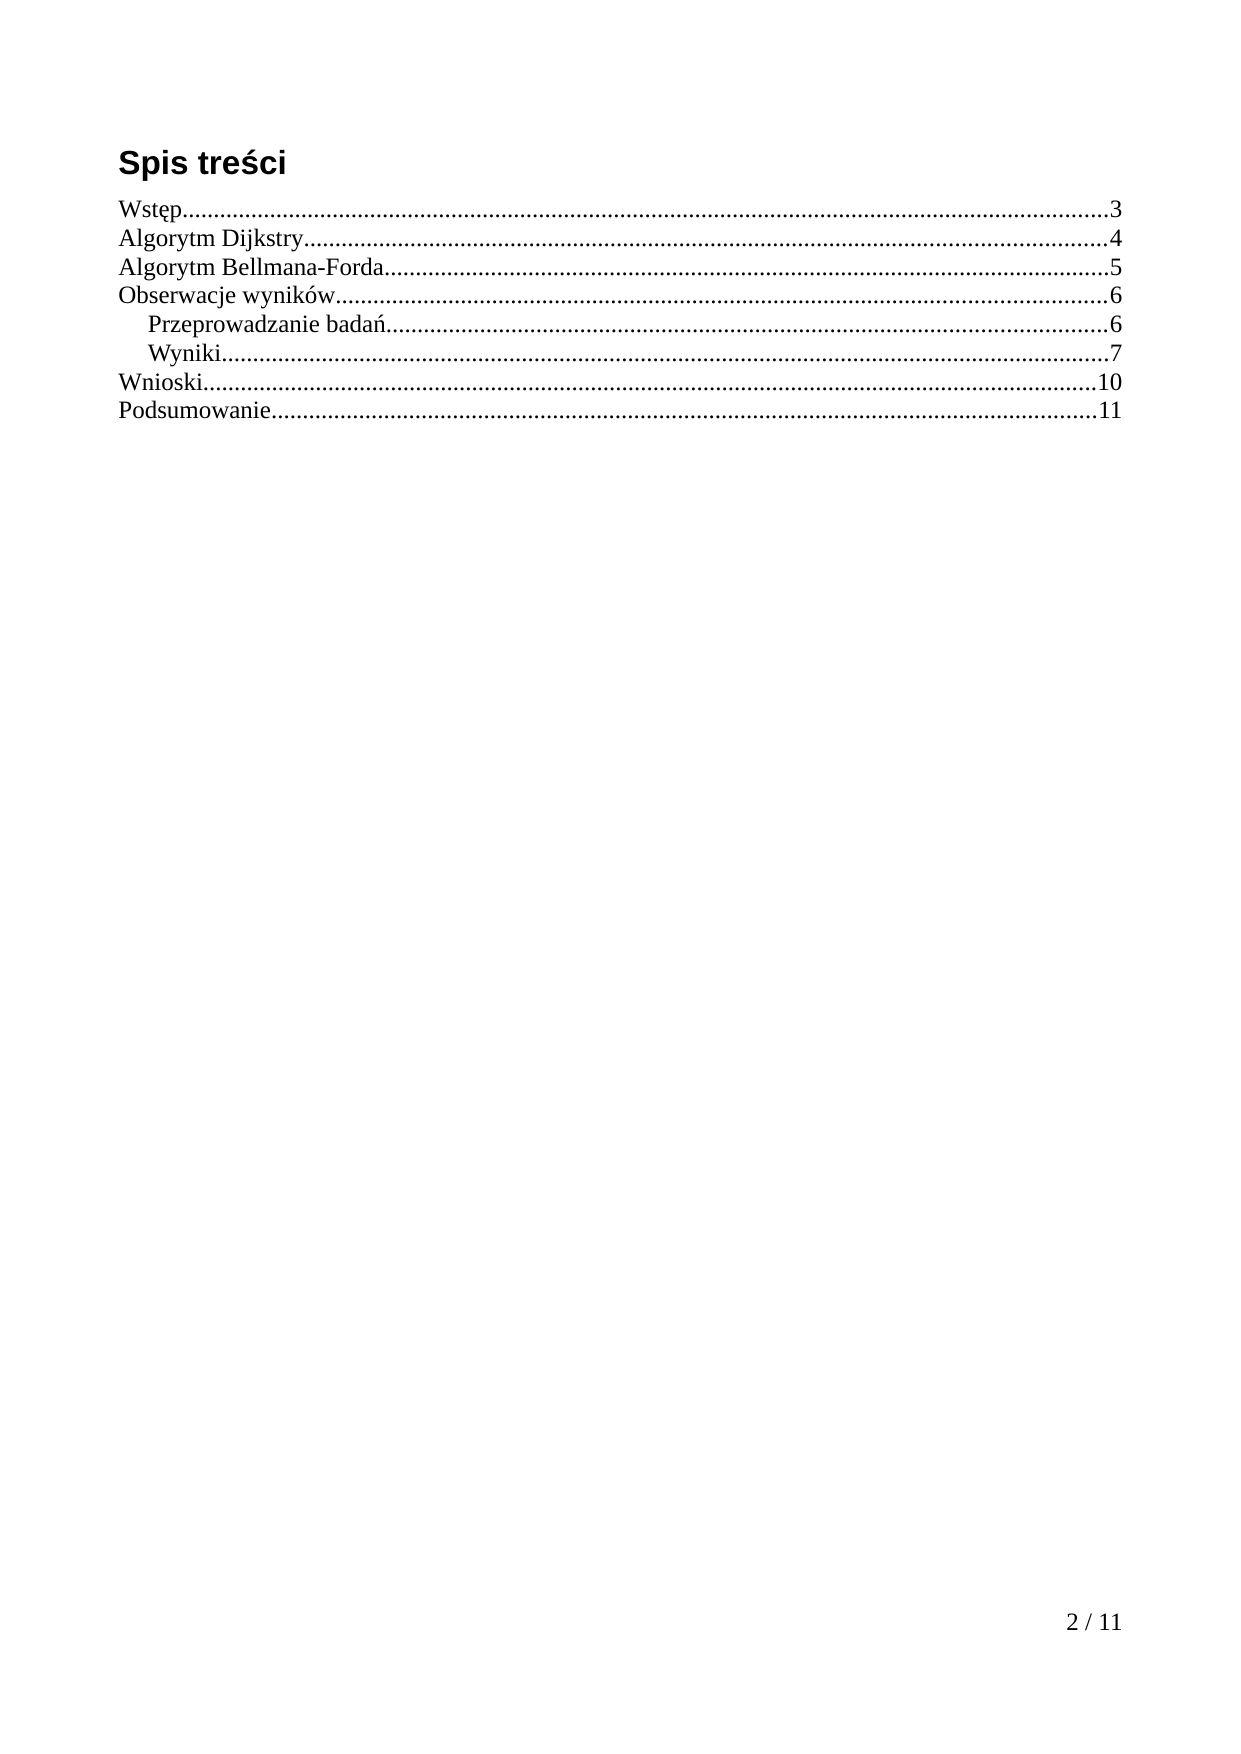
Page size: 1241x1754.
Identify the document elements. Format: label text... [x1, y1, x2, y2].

subtitle Spis treści [118, 143, 1122, 182]
text Algorytm Bellmana-Forda 5 [118, 252, 1122, 280]
text Przeprowadzanie badań 6 [148, 309, 1122, 338]
text Wnioski 10 [118, 367, 1122, 395]
text Podsumowanie 11 [118, 395, 1122, 424]
text Wyniki 7 [148, 338, 1122, 367]
text Obserwacje wyników 6 [118, 280, 1122, 309]
text Wstęp 3 [118, 194, 1122, 223]
text Algorytm Dijkstry 4 [118, 223, 1122, 252]
